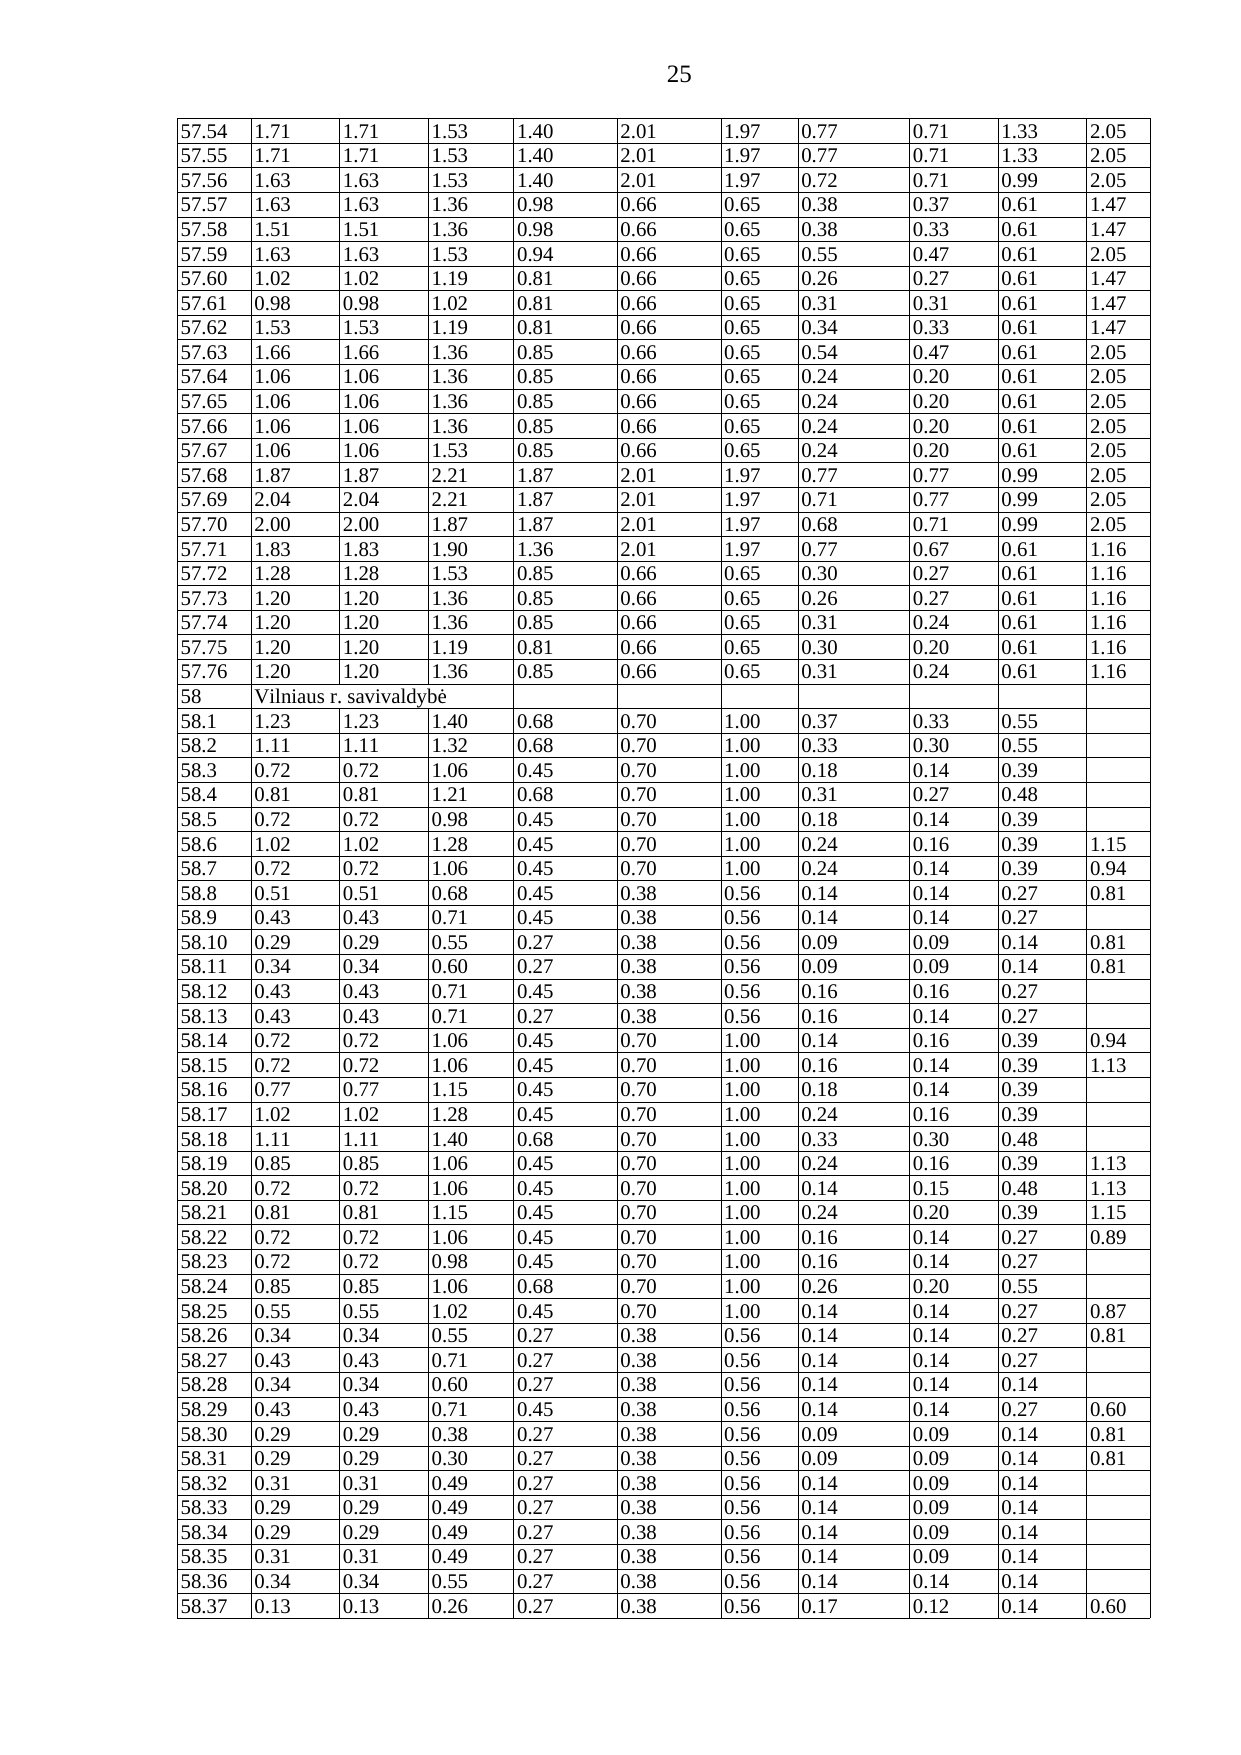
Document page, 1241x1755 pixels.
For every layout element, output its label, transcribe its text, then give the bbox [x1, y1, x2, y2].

table_cell 0.56 [722, 1447, 798, 1470]
table_cell 1.53 [429, 119, 513, 143]
table_cell 0.45 [514, 1176, 617, 1200]
table_cell 1.21 [429, 783, 513, 806]
table_cell 0.14 [799, 906, 909, 929]
table_cell 0.72 [340, 857, 428, 880]
table_cell 0.61 [999, 193, 1086, 216]
table_cell 1.00 [722, 1176, 798, 1200]
table_cell 0.38 [799, 193, 909, 216]
table_cell 1.87 [252, 463, 339, 487]
table_cell [722, 685, 798, 708]
table_cell 1.00 [722, 1299, 798, 1323]
table_cell 0.17 [799, 1594, 909, 1618]
table_cell 1.71 [252, 119, 339, 143]
table_cell 1.97 [722, 513, 798, 536]
table_cell 0.18 [799, 808, 909, 831]
table_cell 1.00 [722, 1250, 798, 1273]
table_cell 1.36 [429, 660, 513, 683]
table_cell [1087, 1348, 1150, 1372]
table_cell 0.09 [910, 1447, 998, 1470]
table_cell 58.25 [178, 1299, 251, 1323]
table_cell 0.70 [618, 734, 721, 757]
table_cell 1.00 [722, 808, 798, 831]
table_cell 1.06 [340, 365, 428, 388]
table_cell 0.45 [514, 1225, 617, 1249]
table_cell 58.12 [178, 980, 251, 1003]
table_cell 1.97 [722, 488, 798, 511]
table_cell 1.97 [722, 537, 798, 561]
table_cell 0.43 [340, 906, 428, 929]
table_cell 0.81 [514, 291, 617, 315]
table_cell 0.38 [799, 218, 909, 241]
table_cell 0.94 [1087, 857, 1150, 880]
table_cell 0.31 [252, 1471, 339, 1495]
table_cell 0.60 [429, 1373, 513, 1396]
table_cell 58.9 [178, 906, 251, 929]
table_cell 1.40 [514, 119, 617, 143]
table_cell 0.14 [910, 1398, 998, 1421]
table_cell 0.24 [910, 611, 998, 634]
table_cell 0.72 [340, 1029, 428, 1052]
table_cell 0.14 [799, 1373, 909, 1396]
table_cell 1.36 [429, 390, 513, 413]
table_cell 1.06 [429, 1152, 513, 1175]
table_cell 1.87 [514, 488, 617, 511]
table_cell 0.56 [722, 1422, 798, 1446]
table_cell 0.61 [999, 635, 1086, 659]
table_cell 0.13 [252, 1594, 339, 1618]
table_cell 1.06 [252, 365, 339, 388]
table_cell 0.27 [910, 783, 998, 806]
table_cell 0.39 [999, 808, 1086, 831]
table_cell 0.68 [514, 1127, 617, 1151]
table_cell 1.47 [1087, 291, 1150, 315]
table_cell 58.10 [178, 930, 251, 954]
table_cell 1.00 [722, 832, 798, 856]
table_cell 1.53 [429, 562, 513, 585]
table_cell 0.18 [799, 1078, 909, 1101]
table_cell 2.04 [340, 488, 428, 511]
table_cell 0.14 [910, 1324, 998, 1347]
table_cell 0.56 [722, 1545, 798, 1568]
table_cell 0.45 [514, 1398, 617, 1421]
table_cell 0.39 [999, 1152, 1086, 1175]
table_cell [1087, 1004, 1150, 1028]
table_cell 0.27 [910, 562, 998, 585]
table_cell 1.16 [1087, 562, 1150, 585]
table_cell 1.87 [514, 463, 617, 487]
table_cell 0.66 [618, 660, 721, 683]
table_cell 0.38 [618, 1398, 721, 1421]
table_cell 0.85 [252, 1275, 339, 1298]
table_cell [1087, 1103, 1150, 1126]
table_cell 0.43 [340, 1004, 428, 1028]
table_cell 1.16 [1087, 537, 1150, 561]
table_cell 0.38 [618, 1570, 721, 1593]
table_cell 0.66 [618, 562, 721, 585]
table_cell 58.4 [178, 783, 251, 806]
table_cell 0.29 [252, 1447, 339, 1470]
table_cell 0.55 [799, 242, 909, 266]
table_cell 2.05 [1087, 390, 1150, 413]
table_cell 0.14 [799, 1029, 909, 1052]
table_cell 1.00 [722, 857, 798, 880]
table_cell 0.65 [722, 635, 798, 659]
table_cell 1.00 [722, 1127, 798, 1151]
table_cell 1.83 [340, 537, 428, 561]
table_cell 0.61 [999, 242, 1086, 266]
table_cell 0.43 [252, 1398, 339, 1421]
table_cell 0.70 [618, 709, 721, 733]
table_cell 0.27 [514, 1447, 617, 1470]
table_cell 0.14 [999, 1570, 1086, 1593]
table_cell 58.27 [178, 1348, 251, 1372]
table_cell 0.14 [999, 1447, 1086, 1470]
table_cell 0.65 [722, 316, 798, 339]
table_cell 0.16 [910, 980, 998, 1003]
table_cell 0.45 [514, 1152, 617, 1175]
table_cell 58.23 [178, 1250, 251, 1273]
table_cell 0.14 [999, 1422, 1086, 1446]
table_cell 0.38 [429, 1422, 513, 1446]
table_cell 2.21 [429, 463, 513, 487]
table_cell 1.23 [252, 709, 339, 733]
table_cell 0.72 [252, 1029, 339, 1052]
table_cell 0.81 [340, 783, 428, 806]
table_cell 0.27 [999, 1324, 1086, 1347]
table_cell 0.49 [429, 1496, 513, 1519]
table_cell 58.17 [178, 1103, 251, 1126]
table_cell 1.06 [429, 1176, 513, 1200]
table_cell 0.56 [722, 1324, 798, 1347]
table_cell [799, 685, 909, 708]
table_cell 0.14 [799, 1176, 909, 1200]
table_cell 0.94 [1087, 1029, 1150, 1052]
table_cell 0.81 [252, 1201, 339, 1224]
table_cell 0.27 [999, 1398, 1086, 1421]
table_cell 0.14 [799, 1570, 909, 1593]
table_cell 0.68 [429, 881, 513, 905]
table_cell 0.70 [618, 783, 721, 806]
table_cell 0.61 [999, 439, 1086, 462]
table_cell 1.40 [429, 709, 513, 733]
table_cell 0.65 [722, 586, 798, 610]
table_cell 0.56 [722, 1373, 798, 1396]
table_cell 0.45 [514, 832, 617, 856]
table_cell 0.31 [799, 783, 909, 806]
table_cell 0.72 [340, 808, 428, 831]
table_cell 0.70 [618, 1078, 721, 1101]
table_cell 0.27 [514, 1422, 617, 1446]
table_cell 1.00 [722, 1201, 798, 1224]
table_cell 0.29 [340, 1422, 428, 1446]
table_cell 58.13 [178, 1004, 251, 1028]
table_cell 0.70 [618, 1299, 721, 1323]
table_cell 0.14 [799, 1545, 909, 1568]
table_cell 1.16 [1087, 660, 1150, 683]
table_cell 0.16 [910, 1152, 998, 1175]
table_cell 0.85 [340, 1275, 428, 1298]
table_cell 0.71 [799, 488, 909, 511]
table_cell 0.14 [910, 906, 998, 929]
table_cell 0.99 [999, 168, 1086, 192]
table_cell 58.8 [178, 881, 251, 905]
table_cell 0.98 [429, 808, 513, 831]
table_cell 0.43 [252, 1004, 339, 1028]
table_cell 1.63 [340, 168, 428, 192]
table_cell 0.68 [514, 1275, 617, 1298]
table_cell 0.16 [910, 1029, 998, 1052]
table_cell 58.20 [178, 1176, 251, 1200]
table_cell 0.49 [429, 1520, 513, 1544]
table_cell 0.55 [429, 930, 513, 954]
table_cell 1.63 [252, 242, 339, 266]
table_cell 0.14 [799, 1324, 909, 1347]
table_cell 0.72 [799, 168, 909, 192]
table_cell 0.85 [514, 365, 617, 388]
table_cell 0.81 [514, 316, 617, 339]
table_cell 0.72 [252, 1250, 339, 1273]
table_cell 1.00 [722, 1152, 798, 1175]
table_cell 0.77 [910, 463, 998, 487]
table_cell 0.33 [910, 218, 998, 241]
table_cell 0.34 [252, 1373, 339, 1396]
table_cell 0.66 [618, 291, 721, 315]
table_cell 0.61 [999, 218, 1086, 241]
table_cell 0.45 [514, 881, 617, 905]
table_cell 0.68 [514, 783, 617, 806]
table_cell 0.16 [799, 980, 909, 1003]
table_cell 0.31 [799, 291, 909, 315]
table_cell 1.11 [252, 734, 339, 757]
table_cell 1.20 [252, 660, 339, 683]
table_cell 0.18 [799, 758, 909, 782]
table_cell 1.97 [722, 463, 798, 487]
table_cell 0.38 [618, 1422, 721, 1446]
table_cell 0.09 [799, 955, 909, 978]
table_cell 0.30 [799, 562, 909, 585]
table_cell 58.15 [178, 1053, 251, 1077]
table_cell 58.5 [178, 808, 251, 831]
table_cell 1.71 [252, 144, 339, 167]
table_cell 0.55 [999, 1275, 1086, 1298]
table_cell 0.14 [999, 1496, 1086, 1519]
table_cell 1.00 [722, 1275, 798, 1298]
table_cell 1.19 [429, 635, 513, 659]
table_cell 1.53 [429, 168, 513, 192]
table_cell 0.66 [618, 611, 721, 634]
table_cell 0.20 [910, 1275, 998, 1298]
table_cell 0.38 [618, 930, 721, 954]
table_cell 1.66 [340, 340, 428, 364]
table_cell 0.48 [999, 1176, 1086, 1200]
table_cell 0.70 [618, 1103, 721, 1126]
table_cell 1.13 [1087, 1152, 1150, 1175]
table_cell 0.47 [910, 242, 998, 266]
table_cell 0.14 [910, 1250, 998, 1273]
table_cell 0.27 [999, 1250, 1086, 1273]
table_cell 1.00 [722, 734, 798, 757]
table_cell 0.34 [252, 1324, 339, 1347]
table_cell 0.33 [910, 316, 998, 339]
table_cell 0.14 [999, 1520, 1086, 1544]
table_cell 0.34 [252, 955, 339, 978]
table_cell 0.26 [429, 1594, 513, 1618]
table_cell 0.27 [999, 1225, 1086, 1249]
table_cell 58.35 [178, 1545, 251, 1568]
table_cell 58.1 [178, 709, 251, 733]
table_cell 1.00 [722, 1078, 798, 1101]
table_cell 0.38 [618, 1348, 721, 1372]
table_cell 0.27 [514, 1004, 617, 1028]
table_cell [514, 685, 617, 708]
table_cell 1.28 [429, 1103, 513, 1126]
table_cell 0.66 [618, 365, 721, 388]
table_cell 1.20 [340, 586, 428, 610]
table_cell 2.05 [1087, 365, 1150, 388]
table_cell 0.38 [618, 980, 721, 1003]
table_cell 0.14 [999, 1545, 1086, 1568]
table_cell 57.62 [178, 316, 251, 339]
table_cell 1.51 [252, 218, 339, 241]
table_cell 0.98 [514, 193, 617, 216]
table_cell 0.27 [999, 881, 1086, 905]
table_cell 1.13 [1087, 1053, 1150, 1077]
table_cell 0.99 [999, 488, 1086, 511]
table_cell [1087, 1471, 1150, 1495]
table_cell [1087, 1570, 1150, 1593]
table_cell 1.36 [429, 611, 513, 634]
table_cell 0.70 [618, 1250, 721, 1273]
table_cell 0.55 [999, 734, 1086, 757]
table_cell 0.29 [340, 1496, 428, 1519]
table_cell 0.99 [999, 463, 1086, 487]
table_cell 0.45 [514, 1053, 617, 1077]
table_cell 0.60 [1087, 1398, 1150, 1421]
table_cell 2.01 [618, 144, 721, 167]
table_cell 1.13 [1087, 1176, 1150, 1200]
table_cell 1.15 [429, 1078, 513, 1101]
table_cell 0.81 [1087, 1422, 1150, 1446]
table_cell 2.05 [1087, 463, 1150, 487]
table_cell 1.06 [252, 414, 339, 438]
table_cell 0.68 [799, 513, 909, 536]
table_cell 0.81 [514, 635, 617, 659]
table_cell 57.72 [178, 562, 251, 585]
table_cell 1.20 [252, 611, 339, 634]
table_cell 0.56 [722, 1348, 798, 1372]
table_cell 0.77 [340, 1078, 428, 1101]
table_cell [618, 685, 721, 708]
table_cell 1.02 [252, 832, 339, 856]
table_cell 0.16 [799, 1250, 909, 1273]
table_cell 0.34 [340, 1570, 428, 1593]
table_cell 0.38 [618, 906, 721, 929]
table_cell 0.33 [910, 709, 998, 733]
table_cell 1.02 [429, 291, 513, 315]
table_cell 2.01 [618, 463, 721, 487]
table_cell 0.43 [252, 906, 339, 929]
table_cell 0.27 [514, 1570, 617, 1593]
table_cell 0.24 [799, 414, 909, 438]
table_cell 0.70 [618, 1275, 721, 1298]
table_cell 0.77 [910, 488, 998, 511]
table_cell 0.72 [252, 1053, 339, 1077]
table_cell 2.05 [1087, 119, 1150, 143]
table_cell 0.43 [340, 1398, 428, 1421]
table_cell 0.16 [799, 1225, 909, 1249]
table_cell 2.21 [429, 488, 513, 511]
table_cell 2.04 [252, 488, 339, 511]
table_cell 0.81 [1087, 881, 1150, 905]
table_cell 0.43 [252, 980, 339, 1003]
table_cell 0.13 [340, 1594, 428, 1618]
table_cell 0.45 [514, 1250, 617, 1273]
table_cell 1.16 [1087, 635, 1150, 659]
table_cell 58.11 [178, 955, 251, 978]
table_cell 1.36 [429, 340, 513, 364]
table_cell 1.63 [252, 168, 339, 192]
table_cell 0.38 [618, 1004, 721, 1028]
table_cell 0.45 [514, 1103, 617, 1126]
table_cell 0.29 [252, 1422, 339, 1446]
table_cell 0.85 [514, 340, 617, 364]
table_cell 0.61 [999, 316, 1086, 339]
table_cell 0.72 [340, 758, 428, 782]
table_cell 58.3 [178, 758, 251, 782]
table_cell 2.01 [618, 488, 721, 511]
table_cell 1.36 [429, 218, 513, 241]
table_cell 0.71 [910, 144, 998, 167]
table_cell 0.24 [799, 1103, 909, 1126]
table_cell 1.53 [429, 242, 513, 266]
table_cell 57.66 [178, 414, 251, 438]
table_cell 0.55 [340, 1299, 428, 1323]
table_cell 0.38 [618, 881, 721, 905]
table_cell 0.38 [618, 1545, 721, 1568]
table_cell 57.57 [178, 193, 251, 216]
table_cell 1.28 [252, 562, 339, 585]
table_cell 0.14 [910, 1078, 998, 1101]
table_cell 2.01 [618, 537, 721, 561]
table_cell 0.30 [799, 635, 909, 659]
table_cell 0.66 [618, 390, 721, 413]
table_cell 0.29 [252, 1496, 339, 1519]
table_cell 0.27 [514, 1545, 617, 1568]
table_cell 0.65 [722, 291, 798, 315]
table_cell [910, 685, 998, 708]
table_cell 0.34 [340, 955, 428, 978]
table_cell 0.65 [722, 340, 798, 364]
table_cell 1.40 [514, 168, 617, 192]
table_cell 2.00 [252, 513, 339, 536]
table_cell 57.64 [178, 365, 251, 388]
table_cell 57.67 [178, 439, 251, 462]
table_cell 0.09 [910, 955, 998, 978]
table_cell 0.85 [514, 439, 617, 462]
table_cell 0.27 [910, 267, 998, 290]
table_cell 57.65 [178, 390, 251, 413]
table_cell 0.56 [722, 1570, 798, 1593]
table_cell 0.14 [799, 881, 909, 905]
table_cell 1.00 [722, 758, 798, 782]
table_cell 0.65 [722, 562, 798, 585]
table_cell 1.53 [252, 316, 339, 339]
table_cell 1.71 [340, 119, 428, 143]
table_cell 1.02 [340, 1103, 428, 1126]
table_cell 0.39 [999, 1201, 1086, 1224]
table_cell 0.85 [514, 414, 617, 438]
table_cell 1.02 [252, 267, 339, 290]
table_cell 0.61 [999, 586, 1086, 610]
table_cell 58.18 [178, 1127, 251, 1151]
table_cell 57.68 [178, 463, 251, 487]
table_cell Vilniaus r. savivaldybė [252, 685, 513, 708]
table_cell 2.05 [1087, 144, 1150, 167]
table_cell 1.36 [429, 586, 513, 610]
table_cell 57.55 [178, 144, 251, 167]
table_cell 0.27 [999, 1004, 1086, 1028]
table_cell 0.89 [1087, 1225, 1150, 1249]
table_cell 0.85 [514, 586, 617, 610]
table_cell 0.56 [722, 930, 798, 954]
table_cell [1087, 734, 1150, 757]
table_cell 0.81 [1087, 955, 1150, 978]
table_cell 1.90 [429, 537, 513, 561]
table_cell 0.30 [910, 1127, 998, 1151]
table_cell [1087, 980, 1150, 1003]
table_cell [1087, 685, 1150, 708]
table_cell 1.53 [429, 439, 513, 462]
table_cell 0.38 [618, 1373, 721, 1396]
table_cell 0.20 [910, 1201, 998, 1224]
table_cell 0.09 [910, 1520, 998, 1544]
table_cell 0.39 [999, 1103, 1086, 1126]
table_cell 0.56 [722, 955, 798, 978]
table_cell 0.85 [340, 1152, 428, 1175]
table_cell 0.27 [514, 1348, 617, 1372]
table_cell 0.85 [514, 390, 617, 413]
table_cell 1.11 [252, 1127, 339, 1151]
table_cell 58.34 [178, 1520, 251, 1544]
table_cell 0.27 [514, 1520, 617, 1544]
table_cell 0.51 [252, 881, 339, 905]
table_cell 1.06 [429, 1225, 513, 1249]
table_cell 1.06 [340, 439, 428, 462]
table_cell 1.36 [429, 414, 513, 438]
table_cell 1.06 [429, 1029, 513, 1052]
table_cell 0.27 [514, 1373, 617, 1396]
table_cell 0.71 [429, 1004, 513, 1028]
table_cell 1.06 [429, 1053, 513, 1077]
table_cell 0.31 [340, 1471, 428, 1495]
table_cell 58.30 [178, 1422, 251, 1446]
table_cell 0.71 [429, 980, 513, 1003]
table_cell 0.61 [999, 340, 1086, 364]
table_cell 1.47 [1087, 193, 1150, 216]
table_cell 0.20 [910, 635, 998, 659]
table_cell 1.47 [1087, 218, 1150, 241]
table_cell 1.15 [429, 1201, 513, 1224]
table_cell 57.58 [178, 218, 251, 241]
table_cell 0.24 [799, 857, 909, 880]
table_cell 58.28 [178, 1373, 251, 1396]
table_cell 57.56 [178, 168, 251, 192]
table_cell 1.20 [252, 586, 339, 610]
table_cell 0.27 [514, 955, 617, 978]
table_cell 1.40 [429, 1127, 513, 1151]
table_cell 0.72 [340, 1053, 428, 1077]
table_cell 1.87 [514, 513, 617, 536]
table_cell 1.16 [1087, 586, 1150, 610]
table_cell 0.70 [618, 1176, 721, 1200]
table_cell 0.39 [999, 1053, 1086, 1077]
table_cell 0.66 [618, 218, 721, 241]
table_cell 0.14 [910, 1348, 998, 1372]
table_cell 0.33 [799, 734, 909, 757]
table_cell 0.45 [514, 808, 617, 831]
table_cell 0.31 [799, 611, 909, 634]
table_cell 0.24 [799, 832, 909, 856]
table_cell 0.38 [618, 1496, 721, 1519]
table_cell 0.20 [910, 390, 998, 413]
table_cell 1.00 [722, 1029, 798, 1052]
table_cell 0.65 [722, 390, 798, 413]
table_cell 1.66 [252, 340, 339, 364]
table_cell 0.33 [799, 1127, 909, 1151]
table_cell 1.00 [722, 1103, 798, 1126]
table_cell 1.06 [429, 1275, 513, 1298]
table_cell 0.14 [910, 1004, 998, 1028]
table_cell 1.53 [429, 144, 513, 167]
table_cell 0.81 [1087, 1324, 1150, 1347]
table_cell 58.31 [178, 1447, 251, 1470]
table_cell 0.60 [429, 955, 513, 978]
table_cell 0.70 [618, 857, 721, 880]
table_cell 0.65 [722, 242, 798, 266]
table_cell 0.31 [252, 1545, 339, 1568]
table_cell 0.71 [910, 168, 998, 192]
table_cell 57.75 [178, 635, 251, 659]
table_cell 1.51 [340, 218, 428, 241]
table_cell 0.70 [618, 1127, 721, 1151]
table_cell 0.70 [618, 1053, 721, 1077]
table_cell 58.6 [178, 832, 251, 856]
table_cell 0.98 [514, 218, 617, 241]
table_cell 1.28 [340, 562, 428, 585]
table_cell 0.72 [252, 1225, 339, 1249]
table_cell [1087, 808, 1150, 831]
table_cell 1.97 [722, 144, 798, 167]
table_cell 0.66 [618, 439, 721, 462]
table_cell 0.12 [910, 1594, 998, 1618]
table_cell 0.66 [618, 193, 721, 216]
table_cell 0.14 [999, 1471, 1086, 1495]
table_cell 57.73 [178, 586, 251, 610]
table_cell 2.05 [1087, 414, 1150, 438]
table_cell 1.11 [340, 1127, 428, 1151]
table_cell 2.05 [1087, 242, 1150, 266]
table_cell [1087, 1373, 1150, 1396]
table_cell 0.56 [722, 1496, 798, 1519]
table_cell 58.21 [178, 1201, 251, 1224]
table_cell 0.60 [1087, 1594, 1150, 1618]
table_cell 1.87 [429, 513, 513, 536]
table_cell 0.49 [429, 1545, 513, 1568]
table_cell 0.66 [618, 635, 721, 659]
table_cell 1.06 [340, 390, 428, 413]
table_cell 0.65 [722, 414, 798, 438]
table_cell 0.66 [618, 340, 721, 364]
table_cell 57.54 [178, 119, 251, 143]
table_cell [1087, 783, 1150, 806]
table_cell 0.56 [722, 1398, 798, 1421]
table_cell [1087, 1496, 1150, 1519]
table_cell 0.20 [910, 439, 998, 462]
table_cell 0.70 [618, 1029, 721, 1052]
table_cell 58.16 [178, 1078, 251, 1101]
table_cell 0.66 [618, 414, 721, 438]
table_cell 0.24 [799, 390, 909, 413]
table_cell 0.61 [999, 562, 1086, 585]
table_cell 0.55 [999, 709, 1086, 733]
table_cell 0.37 [799, 709, 909, 733]
table_cell 1.20 [340, 635, 428, 659]
table_cell 58.19 [178, 1152, 251, 1175]
table_cell 58.37 [178, 1594, 251, 1618]
table_cell 0.09 [799, 1422, 909, 1446]
table_cell [999, 685, 1086, 708]
table_cell 57.60 [178, 267, 251, 290]
table_cell 57.69 [178, 488, 251, 511]
table_cell 0.09 [910, 1422, 998, 1446]
table_cell 2.01 [618, 513, 721, 536]
table_cell 0.55 [429, 1324, 513, 1347]
table_cell 0.70 [618, 758, 721, 782]
table_cell 0.14 [799, 1520, 909, 1544]
table_cell 0.20 [910, 414, 998, 438]
table_cell 0.26 [799, 267, 909, 290]
table_cell 2.05 [1087, 340, 1150, 364]
table_cell 1.00 [722, 709, 798, 733]
table_cell 0.27 [999, 906, 1086, 929]
table_cell 0.61 [999, 390, 1086, 413]
table_cell 0.14 [799, 1471, 909, 1495]
table_cell 0.34 [340, 1373, 428, 1396]
table_cell 0.43 [340, 1348, 428, 1372]
table_cell 1.00 [722, 783, 798, 806]
table_cell 0.14 [799, 1496, 909, 1519]
table_cell 0.14 [799, 1398, 909, 1421]
table_cell 58.2 [178, 734, 251, 757]
table_cell 0.09 [799, 1447, 909, 1470]
table_cell 0.14 [910, 1570, 998, 1593]
table_cell 1.63 [252, 193, 339, 216]
table_cell 1.36 [429, 365, 513, 388]
table_cell 1.16 [1087, 611, 1150, 634]
table_cell 1.20 [340, 660, 428, 683]
table_cell 0.29 [340, 1447, 428, 1470]
table_cell 0.16 [799, 1004, 909, 1028]
table_cell 0.14 [910, 1225, 998, 1249]
table_cell 58.29 [178, 1398, 251, 1421]
table_cell 0.81 [514, 267, 617, 290]
table_cell 0.38 [618, 1447, 721, 1470]
table_cell 1.06 [252, 439, 339, 462]
table_cell [1087, 1127, 1150, 1151]
table_cell 1.87 [340, 463, 428, 487]
table_cell 0.45 [514, 1201, 617, 1224]
table_cell 0.61 [999, 267, 1086, 290]
table_cell 0.29 [340, 1520, 428, 1544]
table_cell 0.61 [999, 365, 1086, 388]
table_cell 0.65 [722, 365, 798, 388]
table_cell 0.61 [999, 660, 1086, 683]
table_cell 0.71 [910, 119, 998, 143]
table_cell 0.66 [618, 267, 721, 290]
table_cell 0.38 [618, 955, 721, 978]
table_cell 0.24 [799, 1152, 909, 1175]
table_cell 0.49 [429, 1471, 513, 1495]
table_cell 0.39 [999, 832, 1086, 856]
table_cell 1.47 [1087, 316, 1150, 339]
table_cell 0.72 [340, 1250, 428, 1273]
table_cell 57.61 [178, 291, 251, 315]
table_cell 0.72 [252, 808, 339, 831]
table_cell 0.27 [514, 1324, 617, 1347]
table_cell 0.31 [799, 660, 909, 683]
table_cell 0.54 [799, 340, 909, 364]
table_cell 2.05 [1087, 488, 1150, 511]
table_cell 0.45 [514, 906, 617, 929]
table_cell 0.77 [799, 463, 909, 487]
table_cell 58.36 [178, 1570, 251, 1593]
table_cell 1.00 [722, 1225, 798, 1249]
table_cell 58.14 [178, 1029, 251, 1052]
table_cell 0.39 [999, 758, 1086, 782]
table_cell [1087, 758, 1150, 782]
table_cell 1.06 [252, 390, 339, 413]
table_cell 1.02 [340, 267, 428, 290]
table_cell 1.11 [340, 734, 428, 757]
table_cell 0.81 [252, 783, 339, 806]
table_cell 1.33 [999, 144, 1086, 167]
table_cell 0.34 [799, 316, 909, 339]
table_cell 1.02 [429, 1299, 513, 1323]
table_cell 1.53 [340, 316, 428, 339]
table_cell 0.77 [799, 119, 909, 143]
table_cell 0.66 [618, 586, 721, 610]
table_cell 0.34 [252, 1570, 339, 1593]
table_cell 0.81 [340, 1201, 428, 1224]
table_cell 0.85 [514, 611, 617, 634]
table_cell 1.19 [429, 316, 513, 339]
table_cell 0.29 [340, 930, 428, 954]
table_cell 0.65 [722, 193, 798, 216]
table_cell 0.61 [999, 414, 1086, 438]
table_cell [1087, 906, 1150, 929]
table_cell 1.71 [340, 144, 428, 167]
table_cell 0.56 [722, 1594, 798, 1618]
table_cell 57.76 [178, 660, 251, 683]
table_cell 58.24 [178, 1275, 251, 1298]
table_cell 0.56 [722, 906, 798, 929]
table_cell 0.98 [429, 1250, 513, 1273]
table_cell 57.71 [178, 537, 251, 561]
table_cell 1.47 [1087, 267, 1150, 290]
table_cell 57.70 [178, 513, 251, 536]
table_cell 0.68 [514, 734, 617, 757]
table_cell 2.01 [618, 119, 721, 143]
table_cell 0.24 [799, 439, 909, 462]
table_cell [1087, 1275, 1150, 1298]
table_cell 0.14 [910, 857, 998, 880]
table_cell 0.70 [618, 1201, 721, 1224]
table_cell 0.29 [252, 1520, 339, 1544]
table_cell 0.39 [999, 1078, 1086, 1101]
table_cell 0.39 [999, 857, 1086, 880]
table_cell 0.16 [910, 1103, 998, 1126]
table_cell 58.33 [178, 1496, 251, 1519]
table_cell [1087, 1520, 1150, 1544]
table_cell 57.59 [178, 242, 251, 266]
table_cell 1.63 [340, 193, 428, 216]
table_cell 1.63 [340, 242, 428, 266]
table_cell 0.14 [799, 1348, 909, 1372]
table_cell 58.7 [178, 857, 251, 880]
table_cell 1.33 [999, 119, 1086, 143]
table_cell 0.39 [999, 1029, 1086, 1052]
table_cell 0.09 [799, 930, 909, 954]
table_cell 0.30 [429, 1447, 513, 1470]
table_cell 0.14 [999, 930, 1086, 954]
table_cell 0.71 [429, 1348, 513, 1372]
table_cell 1.00 [722, 1053, 798, 1077]
table_cell 1.15 [1087, 832, 1150, 856]
table_cell 0.85 [514, 660, 617, 683]
table_cell [1087, 1250, 1150, 1273]
table_cell 0.15 [910, 1176, 998, 1200]
table_cell 0.94 [514, 242, 617, 266]
table_cell 0.09 [910, 1545, 998, 1568]
table_cell 0.14 [910, 1373, 998, 1396]
table_cell 0.77 [799, 537, 909, 561]
table_cell 0.65 [722, 218, 798, 241]
table_cell 0.66 [618, 316, 721, 339]
table_cell 1.36 [429, 193, 513, 216]
table_cell 1.40 [514, 144, 617, 167]
table_cell 0.99 [999, 513, 1086, 536]
table_cell 0.72 [252, 1176, 339, 1200]
table_cell 0.30 [910, 734, 998, 757]
table_cell 1.20 [340, 611, 428, 634]
table_cell 0.55 [429, 1570, 513, 1593]
table_cell 0.43 [252, 1348, 339, 1372]
table_cell 0.14 [999, 1594, 1086, 1618]
table_cell 0.27 [999, 980, 1086, 1003]
table_cell 0.14 [910, 881, 998, 905]
table_cell 1.97 [722, 168, 798, 192]
table_cell 0.98 [252, 291, 339, 315]
table_cell 0.56 [722, 980, 798, 1003]
table_cell 0.16 [799, 1053, 909, 1077]
table_cell 0.55 [252, 1299, 339, 1323]
table_cell 0.27 [514, 1496, 617, 1519]
table_cell 0.09 [910, 930, 998, 954]
table_cell 1.06 [340, 414, 428, 438]
table_cell 0.27 [514, 1471, 617, 1495]
table_cell 0.09 [910, 1471, 998, 1495]
table_cell 0.71 [429, 906, 513, 929]
table_cell 0.34 [340, 1324, 428, 1347]
table_cell 0.31 [910, 291, 998, 315]
table_cell 0.56 [722, 1004, 798, 1028]
table_cell 0.61 [999, 291, 1086, 315]
table_cell [1087, 709, 1150, 733]
table_cell 0.85 [252, 1152, 339, 1175]
table_cell 0.09 [910, 1496, 998, 1519]
table_cell 0.16 [910, 832, 998, 856]
table_cell 0.66 [618, 242, 721, 266]
table_cell 0.77 [252, 1078, 339, 1101]
table_cell 0.38 [618, 1324, 721, 1347]
table_cell 1.28 [429, 832, 513, 856]
table_cell 57.63 [178, 340, 251, 364]
table_cell 1.19 [429, 267, 513, 290]
table_cell 1.02 [252, 1103, 339, 1126]
table_cell 0.45 [514, 758, 617, 782]
table_cell 0.48 [999, 1127, 1086, 1151]
table_cell 0.45 [514, 857, 617, 880]
table_cell 2.01 [618, 168, 721, 192]
table_cell 0.38 [618, 1594, 721, 1618]
table_cell 1.32 [429, 734, 513, 757]
table_cell 0.48 [999, 783, 1086, 806]
table_cell 0.70 [618, 1152, 721, 1175]
table_cell 0.65 [722, 611, 798, 634]
table_cell 0.71 [429, 1398, 513, 1421]
table_cell [1087, 1078, 1150, 1101]
table_cell 0.27 [999, 1299, 1086, 1323]
table_cell 0.14 [910, 758, 998, 782]
table_cell 0.27 [999, 1348, 1086, 1372]
table_cell 0.71 [910, 513, 998, 536]
table_cell 0.68 [514, 709, 617, 733]
table_cell 0.43 [340, 980, 428, 1003]
table_cell 0.24 [799, 365, 909, 388]
table_cell 1.36 [514, 537, 617, 561]
table_cell 0.70 [618, 832, 721, 856]
table_cell 0.70 [618, 808, 721, 831]
table_cell 58 [178, 685, 251, 708]
table_cell 0.85 [514, 562, 617, 585]
table_cell 0.65 [722, 660, 798, 683]
table_cell 0.61 [999, 611, 1086, 634]
table_cell 0.14 [999, 1373, 1086, 1396]
table_cell 0.37 [910, 193, 998, 216]
table_cell 1.23 [340, 709, 428, 733]
table_cell 0.72 [252, 857, 339, 880]
table_cell 0.81 [1087, 930, 1150, 954]
table_cell 0.65 [722, 439, 798, 462]
table_cell 0.81 [1087, 1447, 1150, 1470]
table_cell 2.05 [1087, 439, 1150, 462]
table_cell 0.27 [910, 586, 998, 610]
table_cell 0.26 [799, 1275, 909, 1298]
table_cell 1.83 [252, 537, 339, 561]
table_cell 0.98 [340, 291, 428, 315]
table_cell 0.14 [910, 1299, 998, 1323]
table_cell 0.14 [910, 1053, 998, 1077]
table_cell [1087, 1545, 1150, 1568]
table_cell 58.32 [178, 1471, 251, 1495]
table_cell 0.72 [340, 1176, 428, 1200]
table_cell 0.24 [799, 1201, 909, 1224]
table_cell 0.56 [722, 1520, 798, 1544]
table_cell 0.67 [910, 537, 998, 561]
table_cell 2.00 [340, 513, 428, 536]
table_cell 0.29 [252, 930, 339, 954]
table_cell 0.51 [340, 881, 428, 905]
table_cell 2.05 [1087, 513, 1150, 536]
table_cell 0.38 [618, 1471, 721, 1495]
table_cell 1.06 [429, 758, 513, 782]
table_cell 0.14 [799, 1299, 909, 1323]
table_cell 0.47 [910, 340, 998, 364]
table_cell 0.24 [910, 660, 998, 683]
table_cell 0.45 [514, 1078, 617, 1101]
table_cell 0.38 [618, 1520, 721, 1544]
table_cell 0.45 [514, 1029, 617, 1052]
table_cell 2.05 [1087, 168, 1150, 192]
table_cell 0.14 [999, 955, 1086, 978]
table_cell 0.72 [340, 1225, 428, 1249]
table_cell 58.26 [178, 1324, 251, 1347]
table_cell 0.61 [999, 537, 1086, 561]
table_cell 0.26 [799, 586, 909, 610]
table_cell 0.72 [252, 758, 339, 782]
table_cell 1.97 [722, 119, 798, 143]
table_cell 0.65 [722, 267, 798, 290]
table_cell 1.15 [1087, 1201, 1150, 1224]
table_cell 0.87 [1087, 1299, 1150, 1323]
table_cell 0.14 [910, 808, 998, 831]
table_cell 0.20 [910, 365, 998, 388]
table_cell 0.27 [514, 1594, 617, 1618]
table_cell 1.06 [429, 857, 513, 880]
table_cell 0.45 [514, 980, 617, 1003]
table_cell 57.74 [178, 611, 251, 634]
table_cell 1.20 [252, 635, 339, 659]
table_cell 0.27 [514, 930, 617, 954]
table_cell 0.77 [799, 144, 909, 167]
table_cell 58.22 [178, 1225, 251, 1249]
table_cell 0.45 [514, 1299, 617, 1323]
table_cell 1.02 [340, 832, 428, 856]
table_cell 0.56 [722, 881, 798, 905]
table_cell 0.56 [722, 1471, 798, 1495]
table_cell 0.70 [618, 1225, 721, 1249]
table_cell 0.31 [340, 1545, 428, 1568]
